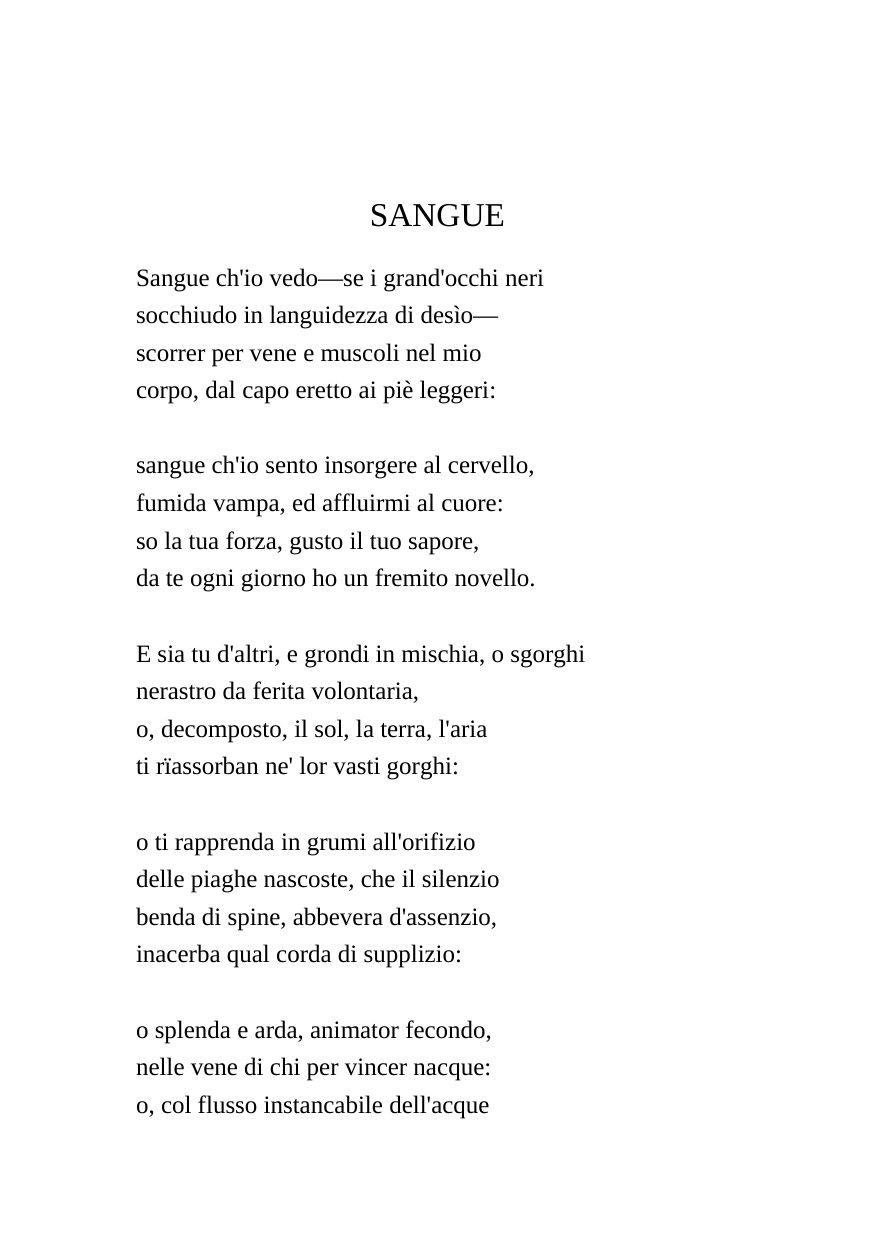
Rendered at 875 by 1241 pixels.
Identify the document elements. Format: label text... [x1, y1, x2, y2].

text socchiudo in languidezza di desìo— [106, 300, 768, 329]
text E sia tu d'altri, e grondi in mischia, o sgorghi [106, 639, 768, 667]
text nelle vene di chi per vincer nacque: [106, 1052, 768, 1081]
text Sangue ch'io vedo—se i grand'occhi neri [106, 263, 768, 291]
text scorrer per vene e muscoli nel mio [106, 338, 768, 367]
text nerastro da ferita volontaria, [106, 676, 768, 705]
text benda di spine, abbevera d'assenzio, [106, 902, 768, 931]
text corpo, dal capo eretto ai piè leggeri: [106, 375, 768, 404]
text so la tua forza, gusto il tuo sapore, [106, 526, 768, 554]
text o splenda e arda, animator fecondo, [106, 1015, 768, 1043]
text ti rïassorban ne' lor vasti gorghi: [106, 751, 768, 780]
text o, decomposto, il sol, la terra, l'aria [106, 714, 768, 743]
text o ti rapprenda in grumi all'orifizio [106, 827, 768, 855]
text delle piaghe nascoste, che il silenzio [106, 864, 768, 893]
text fumida vampa, ed affluirmi al cuore: [106, 488, 768, 517]
text da te ogni giorno ho un fremito novello. [106, 563, 768, 592]
text o, col flusso instancabile dell'acque [106, 1090, 768, 1119]
subtitle SANGUE [106, 195, 768, 233]
text inacerba qual corda di supplizio: [106, 939, 768, 968]
text sangue ch'io sento insorgere al cervello, [106, 451, 768, 479]
